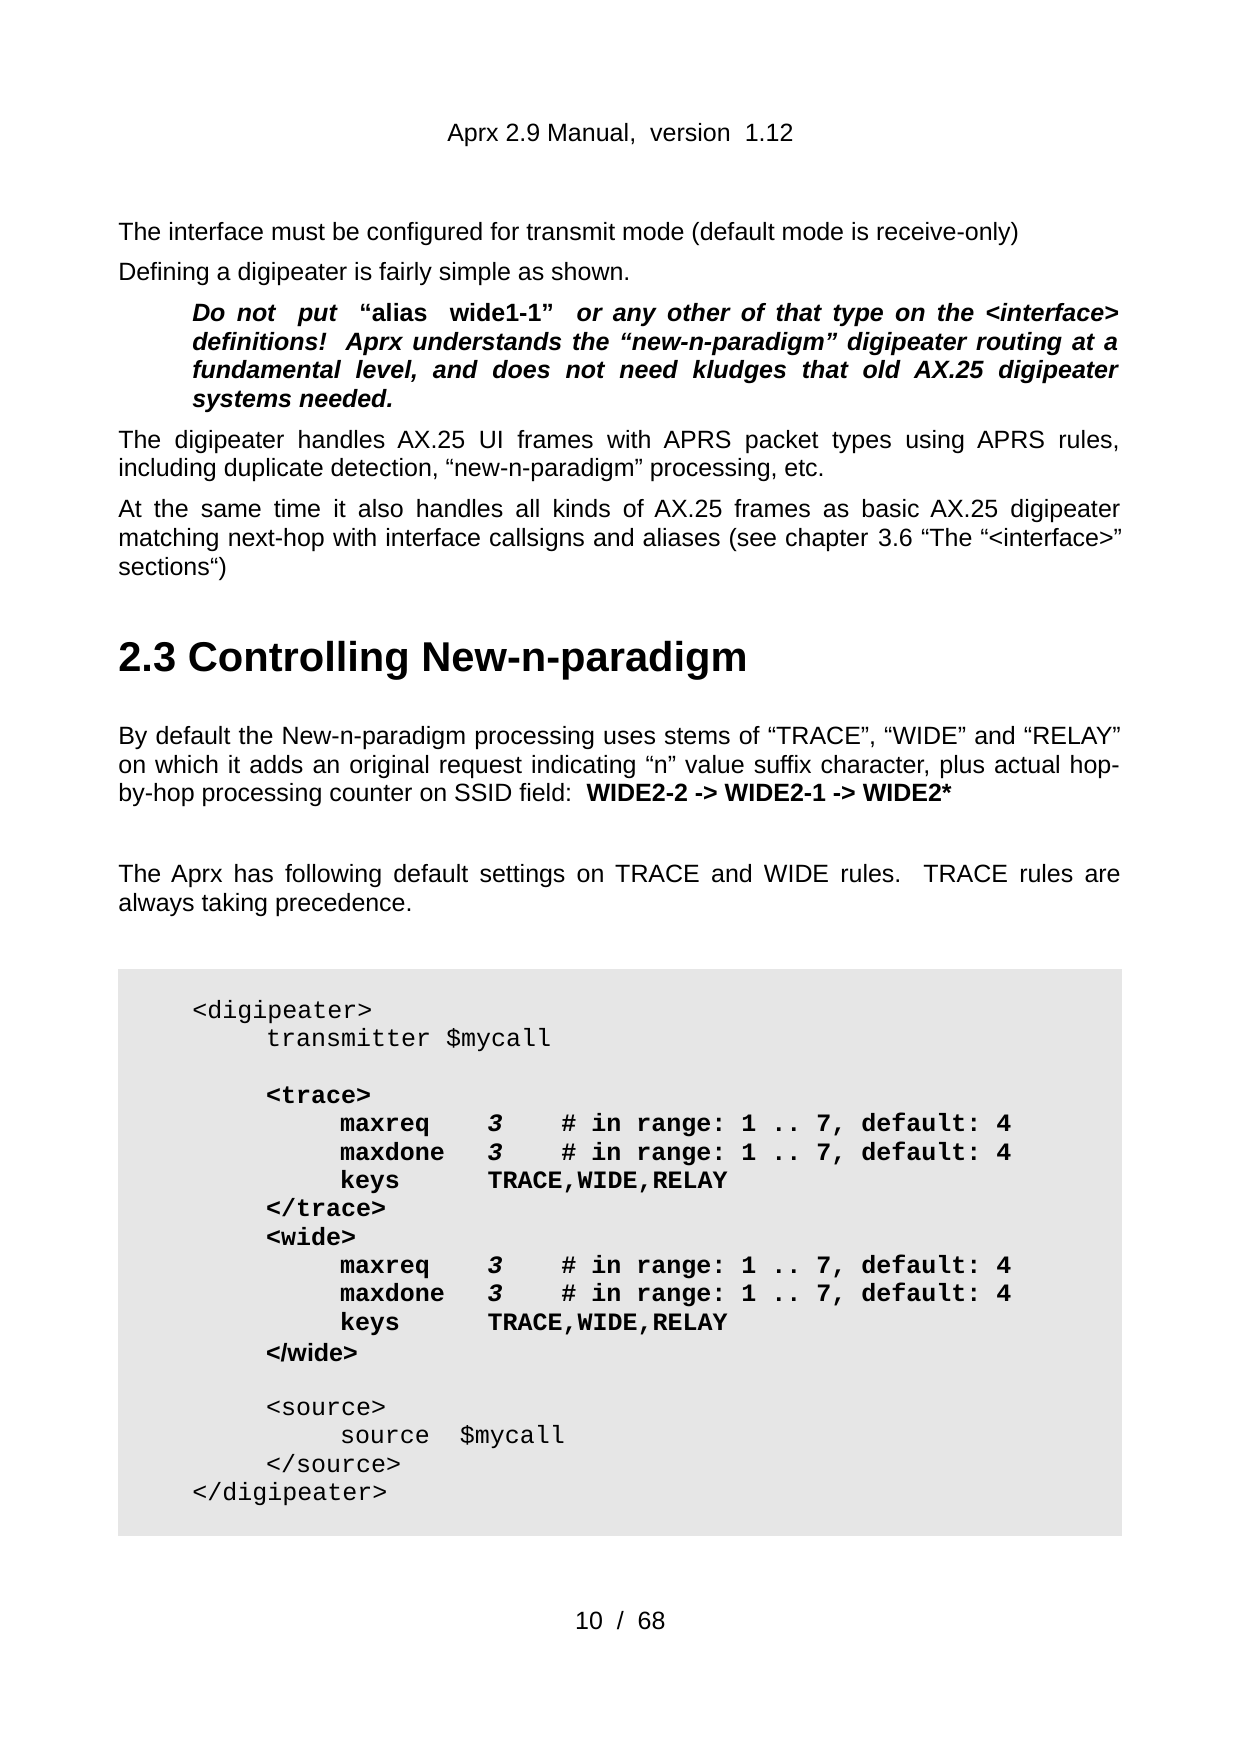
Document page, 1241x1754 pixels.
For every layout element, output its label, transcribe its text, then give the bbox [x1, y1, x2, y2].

text The digipeater handles AX.25 UI frames with APRS packet types using APRS rules, including duplicate detection, “new-n-paradigm” processing, etc. [118, 425, 1122, 482]
text maxdone 3 # in range: 1 .. 7, default: 4 [118, 1281, 1122, 1309]
text transmitter $mycall [118, 1026, 1122, 1054]
text keys TRACE,WIDE,RELAY [118, 1168, 1122, 1196]
subtitle Controlling New-n-paradigm [118, 632, 1122, 680]
text maxreq 3 # in range: 1 .. 7, default: 4 [118, 1253, 1122, 1281]
text At the same time it also handles all kinds of AX.25 frames as basic AX.25 digipeater matching next-hop with interface callsigns and aliases (see chapter 3.6 “The “<interface>” sections“) [118, 494, 1122, 580]
text The Aprx has following default settings on TRACE and WIDE rules. TRACE rules are always taking precedence. [118, 859, 1122, 917]
text Defining a digipeater is fairly simple as shown. [118, 257, 1122, 286]
text </trace> [118, 1196, 1122, 1224]
text <wide> [118, 1224, 1122, 1253]
text keys TRACE,WIDE,RELAY [118, 1309, 1122, 1338]
text maxdone 3 # in range: 1 .. 7, default: 4 [118, 1139, 1122, 1168]
text </source> [118, 1451, 1122, 1480]
text <trace> [118, 1083, 1122, 1111]
text The interface must be configured for transmit mode (default mode is receive-only) [118, 217, 1122, 246]
text source $mycall [118, 1423, 1122, 1451]
text By default the New-n-paradigm processing uses stems of “TRACE”, “WIDE” and “RELAY” on which it adds an original request indicating “n” value suffix character, plus actual hop-by-hop processing counter on SSID field: WIDE2-2 -> WIDE2-1 -> WIDE2* [118, 721, 1122, 807]
text <digipeater> [118, 998, 1122, 1026]
text </wide> [118, 1338, 1122, 1366]
text </digipeater> [118, 1480, 1122, 1508]
text maxreq 3 # in range: 1 .. 7, default: 4 [118, 1111, 1122, 1139]
text <source> [118, 1395, 1122, 1423]
text Do not put “alias wide1-1” or any other of that type on the <interface> definitions! Aprx understands the “new-n-paradigm” digipeater routing at a fundamental level, and does not need kludges that old AX.25 digipeater systems needed. [192, 298, 1122, 413]
